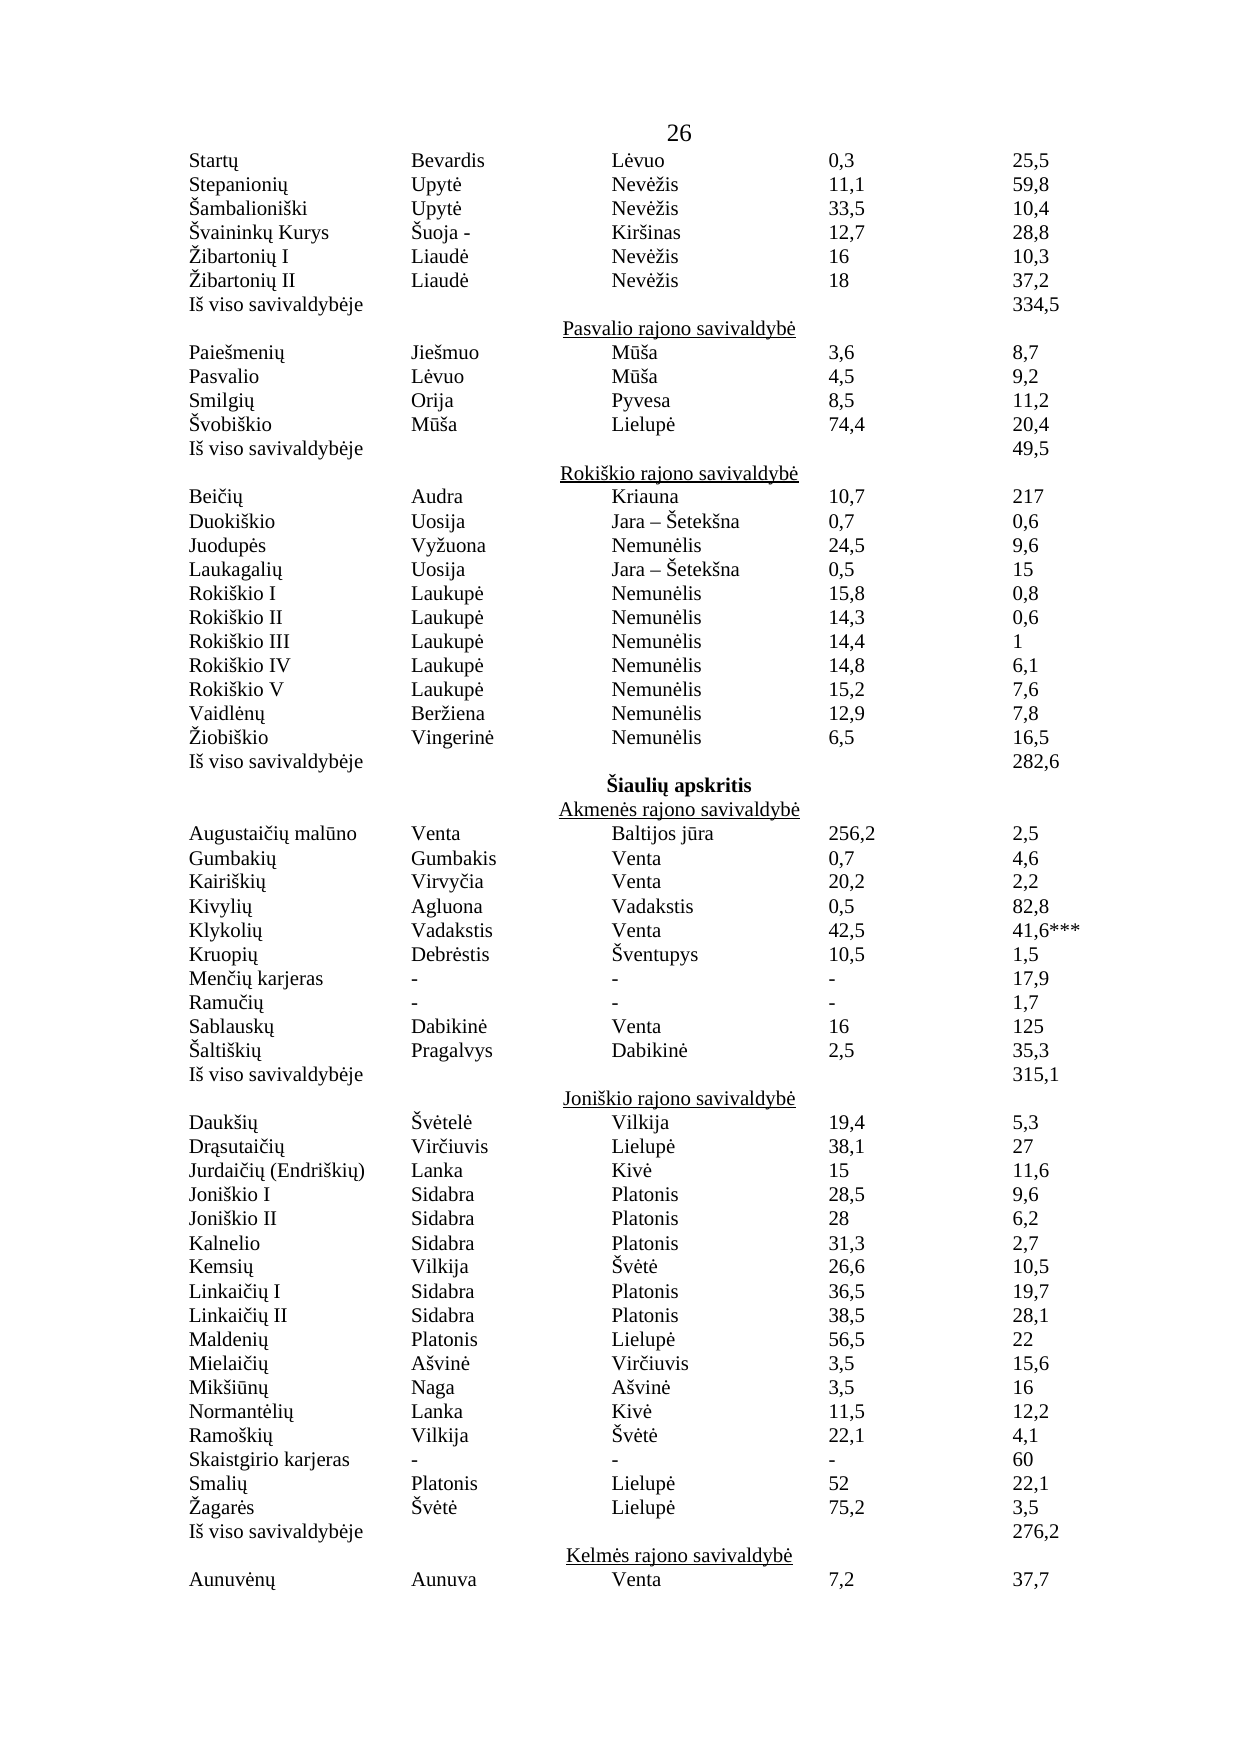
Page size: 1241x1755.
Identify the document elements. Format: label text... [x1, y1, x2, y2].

table_cell 3,5 [817, 1375, 1001, 1399]
table_cell Sidabra [400, 1230, 600, 1254]
table_cell Vyžuona [400, 533, 600, 557]
table_cell 9,6 [1001, 1182, 1181, 1206]
table_cell 0,5 [817, 557, 1001, 581]
table_cell 2,5 [1001, 821, 1181, 845]
table_cell Nemunėlis [600, 725, 817, 749]
table_cell - [817, 990, 1001, 1014]
table_cell 12,9 [817, 701, 1001, 725]
table_cell 60 [1001, 1447, 1181, 1471]
table_cell 15 [1001, 557, 1181, 581]
table_cell Gumbakis [400, 845, 600, 869]
table_cell 4,1 [1001, 1423, 1181, 1447]
table_cell Venta [600, 845, 817, 869]
table_cell 0,7 [817, 845, 1001, 869]
table_cell Augustaičių malūno [177, 821, 399, 845]
table_cell Vadakstis [600, 894, 817, 918]
table_cell Linkaičių II [177, 1303, 399, 1327]
table_cell Aunuvėnų [177, 1567, 399, 1591]
table_cell 6,2 [1001, 1206, 1181, 1230]
table_cell Kruopių [177, 942, 399, 966]
table_cell 37,7 [1001, 1567, 1181, 1591]
table_cell Nemunėlis [600, 533, 817, 557]
table_cell 256,2 [817, 821, 1001, 845]
table_cell 8,7 [1001, 340, 1181, 364]
table_cell Rokiškio III [177, 629, 399, 653]
table_cell Nemunėlis [600, 629, 817, 653]
table_cell Kiršinas [600, 220, 817, 244]
table_cell 52 [817, 1471, 1001, 1495]
table_cell Kivė [600, 1158, 817, 1182]
table_cell 24,5 [817, 533, 1001, 557]
table_cell Aunuva [400, 1567, 600, 1591]
table_cell Rokiškio V [177, 677, 399, 701]
table_cell 1,7 [1001, 990, 1181, 1014]
table_cell 10,3 [1001, 244, 1181, 268]
table_cell Šambalioniški [177, 196, 399, 220]
table_cell Platonis [600, 1182, 817, 1206]
table_cell 22,1 [1001, 1471, 1181, 1495]
table_cell Platonis [600, 1279, 817, 1303]
table_cell Kemsių [177, 1255, 399, 1278]
table_cell 59,8 [1001, 172, 1181, 196]
table_cell Joniškio II [177, 1206, 399, 1230]
table_cell Vilkija [400, 1423, 600, 1447]
table_cell 14,8 [817, 653, 1001, 677]
table_cell 1 [1001, 629, 1181, 653]
table_cell 0,6 [1001, 605, 1181, 629]
table_cell Mūša [600, 340, 817, 364]
table_cell Iš viso savivaldybėje [177, 292, 1001, 316]
table_cell Virčiuvis [400, 1134, 600, 1158]
table_cell Iš viso savivaldybėje [177, 1062, 1001, 1086]
table_cell 10,4 [1001, 196, 1181, 220]
table_cell Žagarės [177, 1495, 399, 1519]
table_cell 31,3 [817, 1230, 1001, 1254]
table_cell Nemunėlis [600, 677, 817, 701]
table_cell Švėtelė [400, 1110, 600, 1134]
table_cell 22,1 [817, 1423, 1001, 1447]
table_cell 28,1 [1001, 1303, 1181, 1327]
table_cell Kairiškių [177, 870, 399, 893]
table_cell Nemunėlis [600, 605, 817, 629]
table_cell Lanka [400, 1399, 600, 1423]
table_cell Švobiškio [177, 412, 399, 436]
table_cell 18 [817, 268, 1001, 292]
table_cell Liaudė [400, 268, 600, 292]
table_cell 16 [1001, 1375, 1181, 1399]
table_cell Nevėžis [600, 196, 817, 220]
table_cell 9,2 [1001, 364, 1181, 388]
table_cell 315,1 [1001, 1062, 1181, 1086]
table_cell Mūša [600, 364, 817, 388]
table_cell Beičių [177, 485, 399, 508]
table_cell - [400, 966, 600, 990]
table_cell 11,1 [817, 172, 1001, 196]
table_cell 25,5 [1001, 148, 1181, 172]
table_cell Sidabra [400, 1182, 600, 1206]
table_cell 33,5 [817, 196, 1001, 220]
table_cell 16 [817, 244, 1001, 268]
table_cell Žibartonių I [177, 244, 399, 268]
table_cell Nemunėlis [600, 653, 817, 677]
table_cell 19,4 [817, 1110, 1001, 1134]
table_cell Nemunėlis [600, 701, 817, 725]
table_cell 0,8 [1001, 581, 1181, 605]
table_cell 82,8 [1001, 894, 1181, 918]
table_cell 14,4 [817, 629, 1001, 653]
table_cell Rokiškio I [177, 581, 399, 605]
table_cell Pyvesa [600, 388, 817, 412]
table_cell 15,8 [817, 581, 1001, 605]
table_cell Jurdaičių (Endriškių) [177, 1158, 399, 1182]
table_cell Nevėžis [600, 244, 817, 268]
table_cell Vingerinė [400, 725, 600, 749]
table_cell Nemunėlis [600, 581, 817, 605]
table_cell Sidabra [400, 1206, 600, 1230]
table_cell 6,1 [1001, 653, 1181, 677]
table_cell Uosija [400, 509, 600, 533]
table_cell Kivė [600, 1399, 817, 1423]
table_cell Sablauskų [177, 1014, 399, 1038]
table_cell 11,6 [1001, 1158, 1181, 1182]
table_cell 334,5 [1001, 292, 1181, 316]
table_cell 282,6 [1001, 749, 1181, 773]
table_cell - [817, 966, 1001, 990]
table_cell Švėtė [600, 1423, 817, 1447]
table_cell Joniškio I [177, 1182, 399, 1206]
table_cell 49,5 [1001, 436, 1181, 460]
table_cell Stepanionių [177, 172, 399, 196]
table_cell Kalnelio [177, 1230, 399, 1254]
table_cell 15 [817, 1158, 1001, 1182]
table_cell Lielupė [600, 1327, 817, 1351]
table_cell 22 [1001, 1327, 1181, 1351]
table_cell 41,6*** [1001, 918, 1181, 942]
table_cell 17,9 [1001, 966, 1181, 990]
table_cell Debrėstis [400, 942, 600, 966]
table_cell 7,2 [817, 1567, 1001, 1591]
table_cell Startų [177, 148, 399, 172]
table_cell Laukupė [400, 677, 600, 701]
table_cell Mielaičių [177, 1351, 399, 1375]
table_cell 3,6 [817, 340, 1001, 364]
table_cell 20,4 [1001, 412, 1181, 436]
table_cell Šiaulių apskritis [177, 773, 1181, 797]
table_cell 276,2 [1001, 1519, 1181, 1543]
table_cell Šventupys [600, 942, 817, 966]
table_cell Švėtė [400, 1495, 600, 1519]
table_cell 16 [817, 1014, 1001, 1038]
table_cell Vadakstis [400, 918, 600, 942]
table_cell 125 [1001, 1014, 1181, 1038]
table_cell Maldenių [177, 1327, 399, 1351]
table_cell 16,5 [1001, 725, 1181, 749]
table_cell Kriauna [600, 485, 817, 508]
table_cell Smilgių [177, 388, 399, 412]
table_cell 26,6 [817, 1255, 1001, 1278]
table_cell Platonis [400, 1471, 600, 1495]
table_cell Uosija [400, 557, 600, 581]
table_cell 5,3 [1001, 1110, 1181, 1134]
table_cell 3,5 [817, 1351, 1001, 1375]
table_cell Liaudė [400, 244, 600, 268]
table_cell 20,2 [817, 870, 1001, 893]
table_cell Ašvinė [400, 1351, 600, 1375]
table_cell Lielupė [600, 412, 817, 436]
table_cell Klykolių [177, 918, 399, 942]
table_cell 2,5 [817, 1038, 1001, 1062]
table_cell Laukupė [400, 581, 600, 605]
table_cell 15,6 [1001, 1351, 1181, 1375]
table_cell Sidabra [400, 1303, 600, 1327]
table_cell 2,2 [1001, 870, 1181, 893]
table_cell Mikšiūnų [177, 1375, 399, 1399]
table_cell Rokiškio IV [177, 653, 399, 677]
table_cell 7,8 [1001, 701, 1181, 725]
table_cell Normantėlių [177, 1399, 399, 1423]
table_cell Laukupė [400, 653, 600, 677]
table_cell 3,5 [1001, 1495, 1181, 1519]
table_cell Platonis [600, 1303, 817, 1327]
table_cell - [600, 966, 817, 990]
table_cell Kivylių [177, 894, 399, 918]
table_cell Dabikinė [400, 1014, 600, 1038]
table_cell 19,7 [1001, 1279, 1181, 1303]
table_cell Upytė [400, 196, 600, 220]
table_cell 37,2 [1001, 268, 1181, 292]
table_cell Linkaičių I [177, 1279, 399, 1303]
table_cell 0,6 [1001, 509, 1181, 533]
table_cell Ramoškių [177, 1423, 399, 1447]
table_cell Akmenės rajono savivaldybė [177, 797, 1181, 821]
table_cell 4,6 [1001, 845, 1181, 869]
table_cell Daukšių [177, 1110, 399, 1134]
table_cell Nevėžis [600, 172, 817, 196]
table_cell 28 [817, 1206, 1001, 1230]
table_cell 28,8 [1001, 220, 1181, 244]
table_cell Kelmės rajono savivaldybė [177, 1543, 1181, 1567]
table_cell Joniškio rajono savivaldybė [177, 1086, 1181, 1110]
table_cell 217 [1001, 485, 1181, 508]
table_cell Venta [600, 870, 817, 893]
table_cell Bevardis [400, 148, 600, 172]
table_cell 4,5 [817, 364, 1001, 388]
table_cell 10,5 [817, 942, 1001, 966]
table_cell Venta [600, 1014, 817, 1038]
table_cell 1,5 [1001, 942, 1181, 966]
table_cell 0,5 [817, 894, 1001, 918]
table_cell Šuoja - [400, 220, 600, 244]
table_cell Paiešmenių [177, 340, 399, 364]
table_cell Platonis [600, 1230, 817, 1254]
table_cell Žiobiškio [177, 725, 399, 749]
table_cell - [600, 1447, 817, 1471]
table_cell - [400, 990, 600, 1014]
table_cell Iš viso savivaldybėje [177, 436, 1001, 460]
table_cell Duokiškio [177, 509, 399, 533]
table_cell Juodupės [177, 533, 399, 557]
table_cell Sidabra [400, 1279, 600, 1303]
table_cell Žibartonių II [177, 268, 399, 292]
table_cell Venta [600, 918, 817, 942]
table_cell Vilkija [600, 1110, 817, 1134]
table_cell 11,5 [817, 1399, 1001, 1423]
table_cell Jara – Šetekšna [600, 509, 817, 533]
table_cell Pasvalio [177, 364, 399, 388]
table_cell 75,2 [817, 1495, 1001, 1519]
table_cell 9,6 [1001, 533, 1181, 557]
table_cell Platonis [400, 1327, 600, 1351]
table_cell Rokiškio rajono savivaldybė [177, 460, 1181, 484]
table_cell Agluona [400, 894, 600, 918]
table_cell Pragalvys [400, 1038, 600, 1062]
table_cell 15,2 [817, 677, 1001, 701]
table_cell Pasvalio rajono savivaldybė [177, 316, 1181, 340]
table_cell 11,2 [1001, 388, 1181, 412]
table_cell Laukagalių [177, 557, 399, 581]
table_cell Ramučių [177, 990, 399, 1014]
table_cell Virčiuvis [600, 1351, 817, 1375]
table_cell 8,5 [817, 388, 1001, 412]
table_cell Nevėžis [600, 268, 817, 292]
table_cell 74,4 [817, 412, 1001, 436]
table_cell 35,3 [1001, 1038, 1181, 1062]
table_cell Švaininkų Kurys [177, 220, 399, 244]
table_cell 2,7 [1001, 1230, 1181, 1254]
table_cell Lielupė [600, 1471, 817, 1495]
table_cell Laukupė [400, 605, 600, 629]
table_cell 27 [1001, 1134, 1181, 1158]
table_cell 7,6 [1001, 677, 1181, 701]
table_cell Lėvuo [600, 148, 817, 172]
table_cell Orija [400, 388, 600, 412]
table_cell Smalių [177, 1471, 399, 1495]
table_cell Venta [600, 1567, 817, 1591]
table_cell Drąsutaičių [177, 1134, 399, 1158]
table_cell Upytė [400, 172, 600, 196]
table_cell Menčių karjeras [177, 966, 399, 990]
table_cell - [817, 1447, 1001, 1471]
table_cell Iš viso savivaldybėje [177, 749, 1001, 773]
table_cell Šaltiškių [177, 1038, 399, 1062]
table_cell - [400, 1447, 600, 1471]
table_cell 0,7 [817, 509, 1001, 533]
table_cell 36,5 [817, 1279, 1001, 1303]
table_cell 38,5 [817, 1303, 1001, 1327]
table_cell Laukupė [400, 629, 600, 653]
table_cell Ašvinė [600, 1375, 817, 1399]
table_cell Vilkija [400, 1255, 600, 1278]
table_cell Virvyčia [400, 870, 600, 893]
table_cell Naga [400, 1375, 600, 1399]
table_cell Platonis [600, 1206, 817, 1230]
table_cell Iš viso savivaldybėje [177, 1519, 1001, 1543]
table_cell 0,3 [817, 148, 1001, 172]
table_cell 12,2 [1001, 1399, 1181, 1423]
table_cell Audra [400, 485, 600, 508]
table_cell Lanka [400, 1158, 600, 1182]
table_cell 42,5 [817, 918, 1001, 942]
table_cell Baltijos jūra [600, 821, 817, 845]
table_cell Rokiškio II [177, 605, 399, 629]
table_cell Švėtė [600, 1255, 817, 1278]
table_cell 56,5 [817, 1327, 1001, 1351]
table_cell Lėvuo [400, 364, 600, 388]
table_cell 14,3 [817, 605, 1001, 629]
table_cell 28,5 [817, 1182, 1001, 1206]
table_cell Dabikinė [600, 1038, 817, 1062]
table_cell Venta [400, 821, 600, 845]
table_cell 10,5 [1001, 1255, 1181, 1278]
table_cell Jiešmuo [400, 340, 600, 364]
table_cell Gumbakių [177, 845, 399, 869]
table_cell - [600, 990, 817, 1014]
table_cell Jara – Šetekšna [600, 557, 817, 581]
table_cell 38,1 [817, 1134, 1001, 1158]
table_cell Mūša [400, 412, 600, 436]
table_cell Lielupė [600, 1495, 817, 1519]
table_cell 6,5 [817, 725, 1001, 749]
table_cell 12,7 [817, 220, 1001, 244]
table_cell Beržiena [400, 701, 600, 725]
table_cell 10,7 [817, 485, 1001, 508]
table_cell Lielupė [600, 1134, 817, 1158]
table_cell Vaidlėnų [177, 701, 399, 725]
table_cell Skaistgirio karjeras [177, 1447, 399, 1471]
